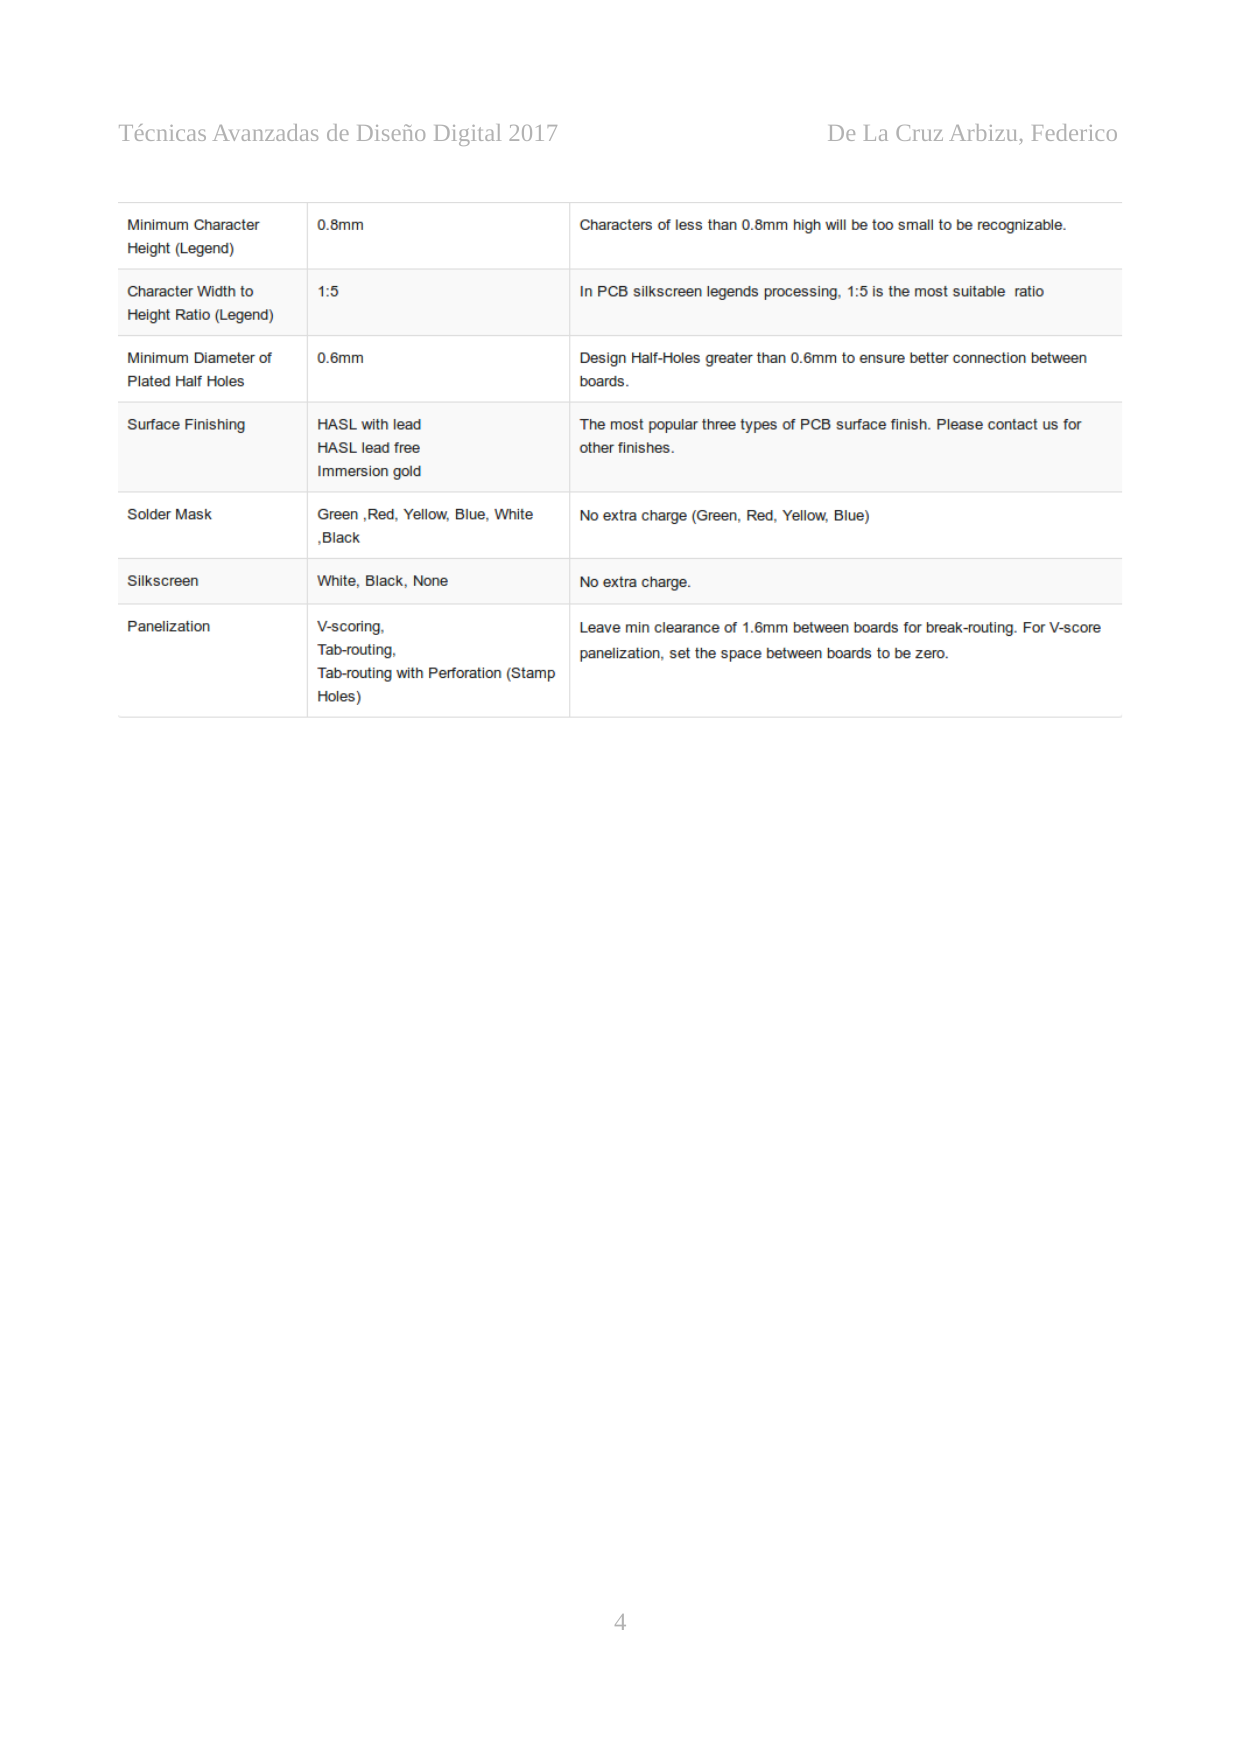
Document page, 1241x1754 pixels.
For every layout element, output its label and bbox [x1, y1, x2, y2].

picture [118, 202, 1123, 719]
